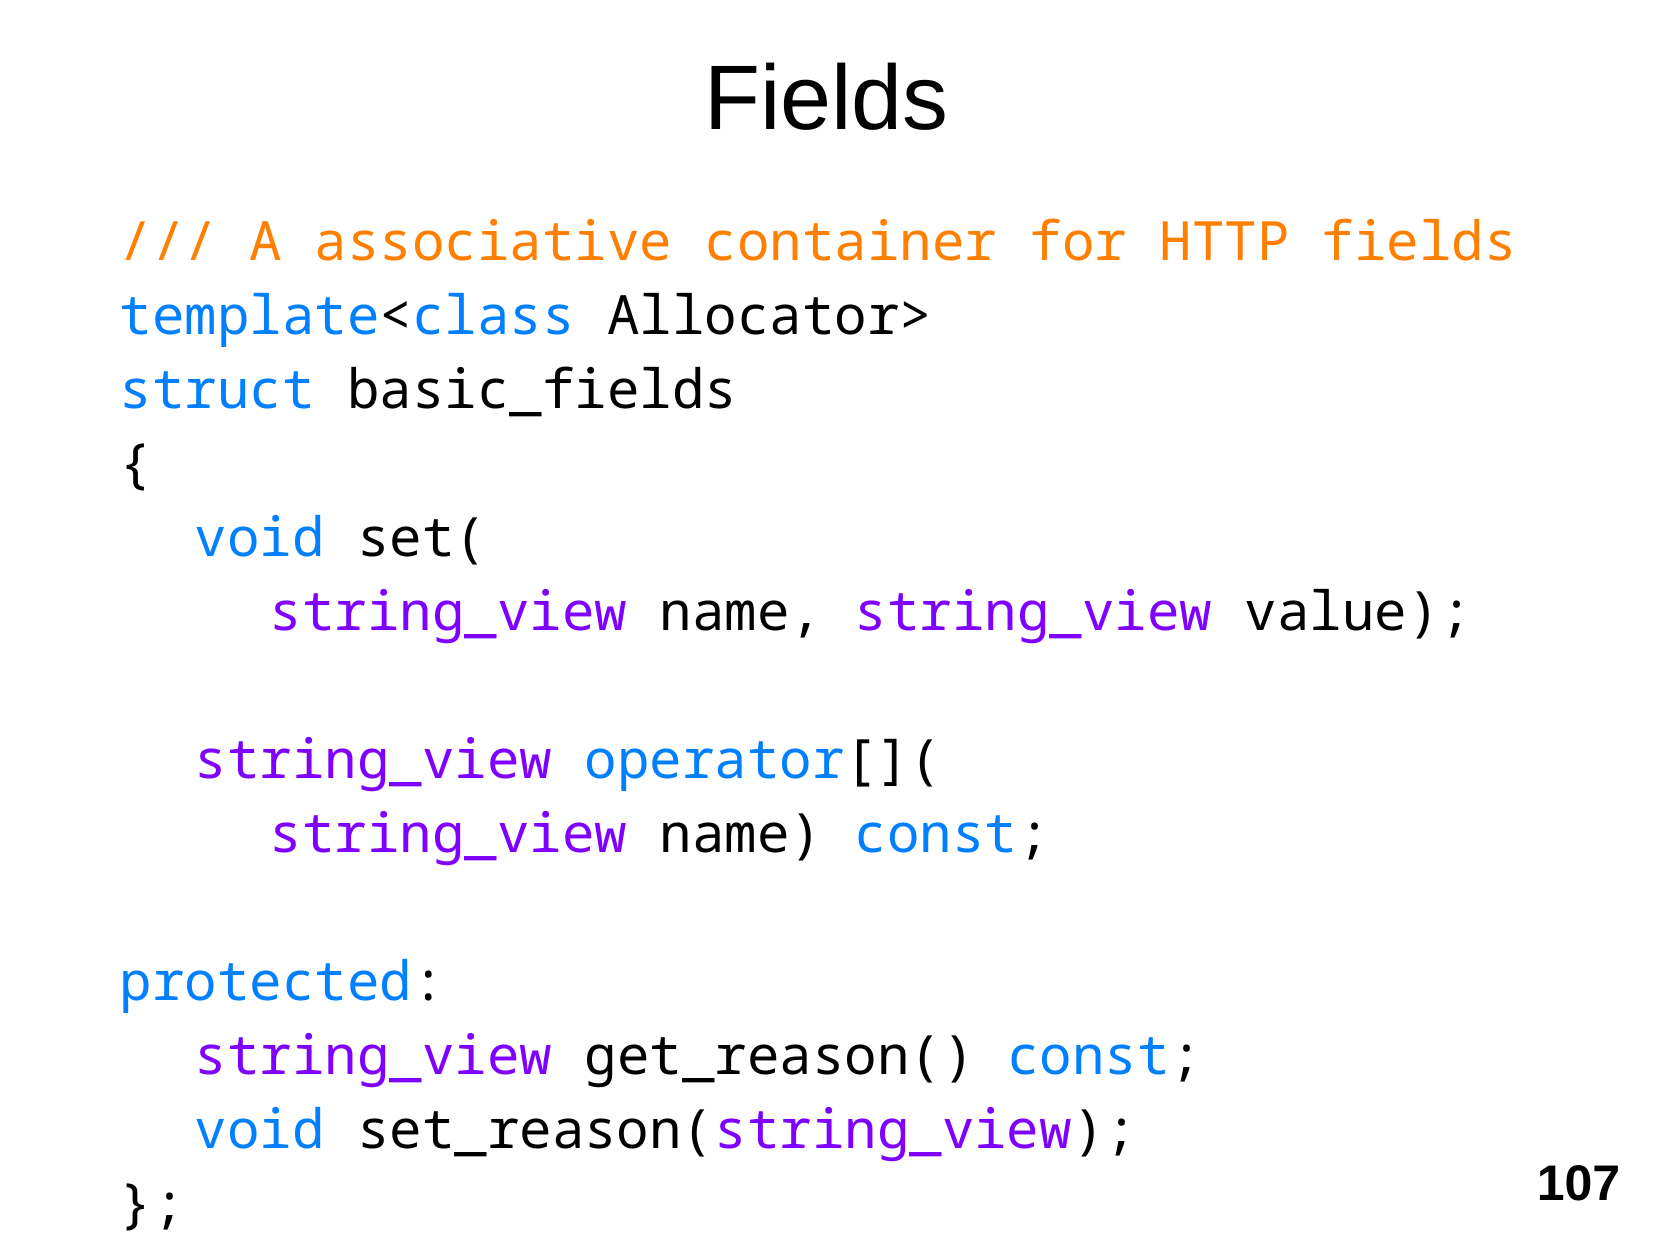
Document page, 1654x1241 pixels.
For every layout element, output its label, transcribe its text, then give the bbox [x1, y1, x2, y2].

text_box /// A associative container for HTTP fields template<class Allocator> struct basic_fields { void set( string_view name, string_view value); string_view operator[]( string_view name) const; protected: string_view get_reason() const; void set_reason(string_view); }; [104, 195, 1575, 1141]
title Fields [82, 15, 1571, 181]
